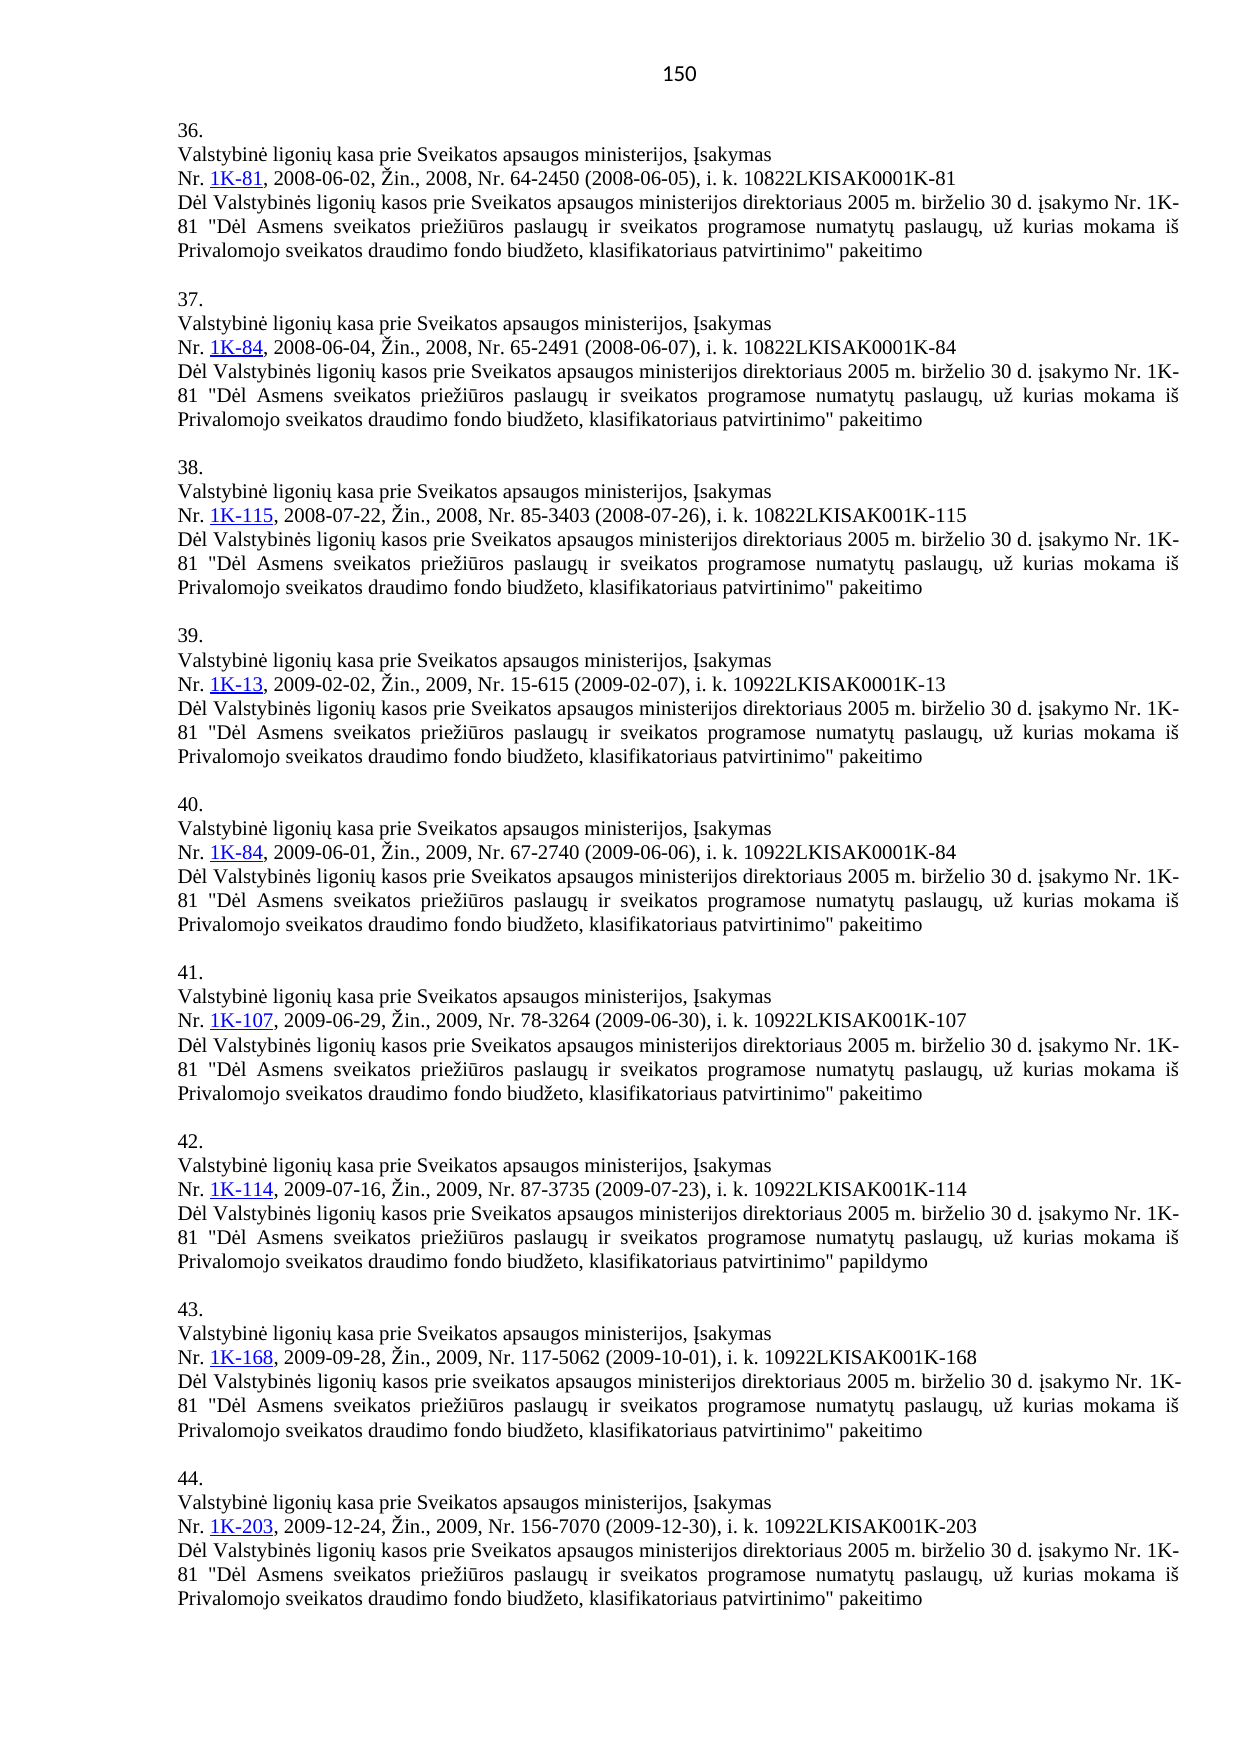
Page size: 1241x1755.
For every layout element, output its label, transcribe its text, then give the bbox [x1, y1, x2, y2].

text Valstybinė ligonių kasa prie Sveikatos apsaugos ministerijos, Įsakymas [177, 479, 1181, 503]
text 43. [177, 1297, 1181, 1321]
text Valstybinė ligonių kasa prie Sveikatos apsaugos ministerijos, Įsakymas [177, 816, 1181, 840]
text Dėl Valstybinės ligonių kasos prie Sveikatos apsaugos ministerijos direktoriaus 2005 m. birželio 30 d. įsakymo Nr. 1K-81 "Dėl Asmens sveikatos priežiūros paslaugų ir sveikatos programose numatytų paslaugų, už kurias mokama iš Privalomojo sveikatos draudimo fondo biudžeto, klasifikatoriaus patvirtinimo" papildymo [177, 1201, 1181, 1273]
text Dėl Valstybinės ligonių kasos prie Sveikatos apsaugos ministerijos direktoriaus 2005 m. birželio 30 d. įsakymo Nr. 1K-81 "Dėl Asmens sveikatos priežiūros paslaugų ir sveikatos programose numatytų paslaugų, už kurias mokama iš Privalomojo sveikatos draudimo fondo biudžeto, klasifikatoriaus patvirtinimo" pakeitimo [177, 190, 1181, 262]
text 39. [177, 623, 1181, 647]
text Nr. 1K-114, 2009-07-16, Žin., 2009, Nr. 87-3735 (2009-07-23), i. k. 10922LKISAK001K-114 [177, 1177, 1181, 1201]
text Dėl Valstybinės ligonių kasos prie Sveikatos apsaugos ministerijos direktoriaus 2005 m. birželio 30 d. įsakymo Nr. 1K-81 "Dėl Asmens sveikatos priežiūros paslaugų ir sveikatos programose numatytų paslaugų, už kurias mokama iš Privalomojo sveikatos draudimo fondo biudžeto, klasifikatoriaus patvirtinimo" pakeitimo [177, 696, 1181, 768]
text Nr. 1K-13, 2009-02-02, Žin., 2009, Nr. 15-615 (2009-02-07), i. k. 10922LKISAK0001K-13 [177, 672, 1181, 696]
text 36. [177, 118, 1181, 142]
text Valstybinė ligonių kasa prie Sveikatos apsaugos ministerijos, Įsakymas [177, 311, 1181, 335]
text Nr. 1K-81, 2008-06-02, Žin., 2008, Nr. 64-2450 (2008-06-05), i. k. 10822LKISAK0001K-81 [177, 166, 1181, 190]
text Valstybinė ligonių kasa prie Sveikatos apsaugos ministerijos, Įsakymas [177, 142, 1181, 166]
text 44. [177, 1466, 1181, 1490]
text 41. [177, 960, 1181, 984]
text Dėl Valstybinės ligonių kasos prie Sveikatos apsaugos ministerijos direktoriaus 2005 m. birželio 30 d. įsakymo Nr. 1K-81 "Dėl Asmens sveikatos priežiūros paslaugų ir sveikatos programose numatytų paslaugų, už kurias mokama iš Privalomojo sveikatos draudimo fondo biudžeto, klasifikatoriaus patvirtinimo" pakeitimo [177, 864, 1181, 936]
text 40. [177, 792, 1181, 816]
text Dėl Valstybinės ligonių kasos prie Sveikatos apsaugos ministerijos direktoriaus 2005 m. birželio 30 d. įsakymo Nr. 1K-81 "Dėl Asmens sveikatos priežiūros paslaugų ir sveikatos programose numatytų paslaugų, už kurias mokama iš Privalomojo sveikatos draudimo fondo biudžeto, klasifikatoriaus patvirtinimo" pakeitimo [177, 527, 1181, 599]
text Dėl Valstybinės ligonių kasos prie sveikatos apsaugos ministerijos direktoriaus 2005 m. birželio 30 d. įsakymo Nr. 1K-81 "Dėl Asmens sveikatos priežiūros paslaugų ir sveikatos programose numatytų paslaugų, už kurias mokama iš Privalomojo sveikatos draudimo fondo biudžeto, klasifikatoriaus patvirtinimo" pakeitimo [177, 1369, 1181, 1442]
text Nr. 1K-84, 2009-06-01, Žin., 2009, Nr. 67-2740 (2009-06-06), i. k. 10922LKISAK0001K-84 [177, 840, 1181, 864]
text Valstybinė ligonių kasa prie Sveikatos apsaugos ministerijos, Įsakymas [177, 1321, 1181, 1345]
text Nr. 1K-107, 2009-06-29, Žin., 2009, Nr. 78-3264 (2009-06-30), i. k. 10922LKISAK001K-107 [177, 1008, 1181, 1032]
text 37. [177, 287, 1181, 311]
text Valstybinė ligonių kasa prie Sveikatos apsaugos ministerijos, Įsakymas [177, 984, 1181, 1008]
text Dėl Valstybinės ligonių kasos prie Sveikatos apsaugos ministerijos direktoriaus 2005 m. birželio 30 d. įsakymo Nr. 1K-81 "Dėl Asmens sveikatos priežiūros paslaugų ir sveikatos programose numatytų paslaugų, už kurias mokama iš Privalomojo sveikatos draudimo fondo biudžeto, klasifikatoriaus patvirtinimo" pakeitimo [177, 1032, 1181, 1105]
text Valstybinė ligonių kasa prie Sveikatos apsaugos ministerijos, Įsakymas [177, 1490, 1181, 1514]
text Nr. 1K-84, 2008-06-04, Žin., 2008, Nr. 65-2491 (2008-06-07), i. k. 10822LKISAK0001K-84 [177, 335, 1181, 359]
text Dėl Valstybinės ligonių kasos prie Sveikatos apsaugos ministerijos direktoriaus 2005 m. birželio 30 d. įsakymo Nr. 1K-81 "Dėl Asmens sveikatos priežiūros paslaugų ir sveikatos programose numatytų paslaugų, už kurias mokama iš Privalomojo sveikatos draudimo fondo biudžeto, klasifikatoriaus patvirtinimo" pakeitimo [177, 1538, 1181, 1610]
text Nr. 1K-203, 2009-12-24, Žin., 2009, Nr. 156-7070 (2009-12-30), i. k. 10922LKISAK001K-203 [177, 1514, 1181, 1538]
text Nr. 1K-168, 2009-09-28, Žin., 2009, Nr. 117-5062 (2009-10-01), i. k. 10922LKISAK001K-168 [177, 1345, 1181, 1369]
text Dėl Valstybinės ligonių kasos prie Sveikatos apsaugos ministerijos direktoriaus 2005 m. birželio 30 d. įsakymo Nr. 1K-81 "Dėl Asmens sveikatos priežiūros paslaugų ir sveikatos programose numatytų paslaugų, už kurias mokama iš Privalomojo sveikatos draudimo fondo biudžeto, klasifikatoriaus patvirtinimo" pakeitimo [177, 359, 1181, 431]
text 42. [177, 1129, 1181, 1153]
text Valstybinė ligonių kasa prie Sveikatos apsaugos ministerijos, Įsakymas [177, 1153, 1181, 1177]
text Nr. 1K-115, 2008-07-22, Žin., 2008, Nr. 85-3403 (2008-07-26), i. k. 10822LKISAK001K-115 [177, 503, 1181, 527]
text Valstybinė ligonių kasa prie Sveikatos apsaugos ministerijos, Įsakymas [177, 647, 1181, 672]
text 38. [177, 455, 1181, 479]
